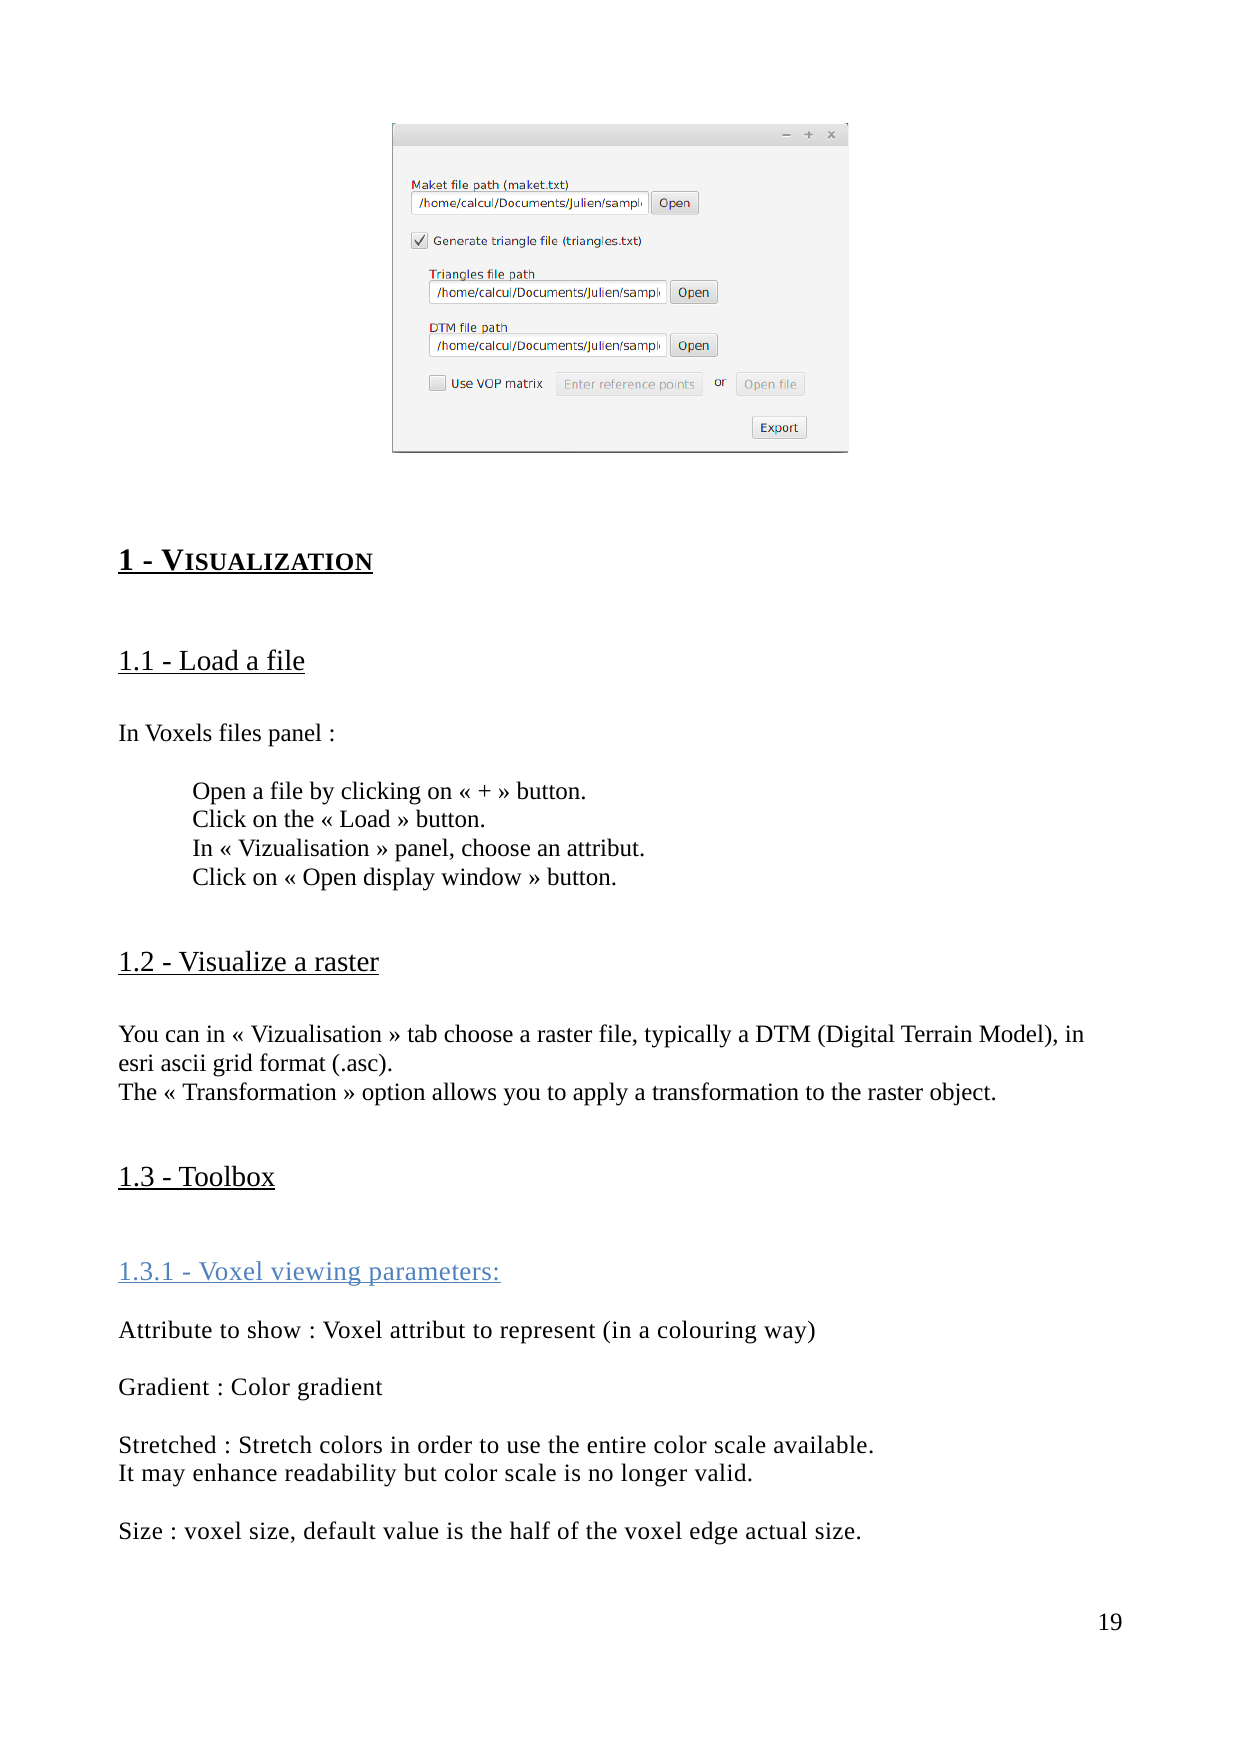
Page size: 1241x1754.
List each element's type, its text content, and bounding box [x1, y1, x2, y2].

text Click on the « Load » button. [118, 804, 1122, 833]
text You can in « Vizualisation » tab choose a raster file, typically a DTM (Digital Terrain Model), in esri ascii grid format (.asc). [118, 1019, 1122, 1077]
text Open a file by clicking on « + » button. [118, 776, 1122, 804]
text The « Transformation » option allows you to apply a transformation to the raster object. [118, 1077, 1122, 1106]
text Stretched : Stretch colors in order to use the entire color scale available. [118, 1430, 1122, 1458]
text Size : voxel size, default value is the half of the voxel edge actual size. [118, 1516, 1122, 1545]
subtitle 1 - Visualization [118, 541, 1122, 577]
subtitle 1.1 - Load a file [118, 643, 1122, 677]
subtitle 1.2 - Visualize a raster [118, 944, 1122, 978]
text It may enhance readability but color scale is no longer valid. [118, 1458, 1122, 1487]
text Attribute to show : Voxel attribut to represent (in a colouring way) [118, 1315, 1122, 1343]
subtitle 1.3.1 - Voxel viewing parameters: [118, 1255, 1122, 1286]
text Click on « Open display window » button. [118, 862, 1122, 891]
text In Voxels files panel : [118, 718, 1122, 747]
picture [392, 123, 849, 453]
subtitle 1.3 - Toolbox [118, 1159, 1122, 1193]
table_header [118, 118, 1122, 459]
text In « Vizualisation » panel, choose an attribut. [118, 833, 1122, 862]
text Gradient : Color gradient [118, 1372, 1122, 1401]
